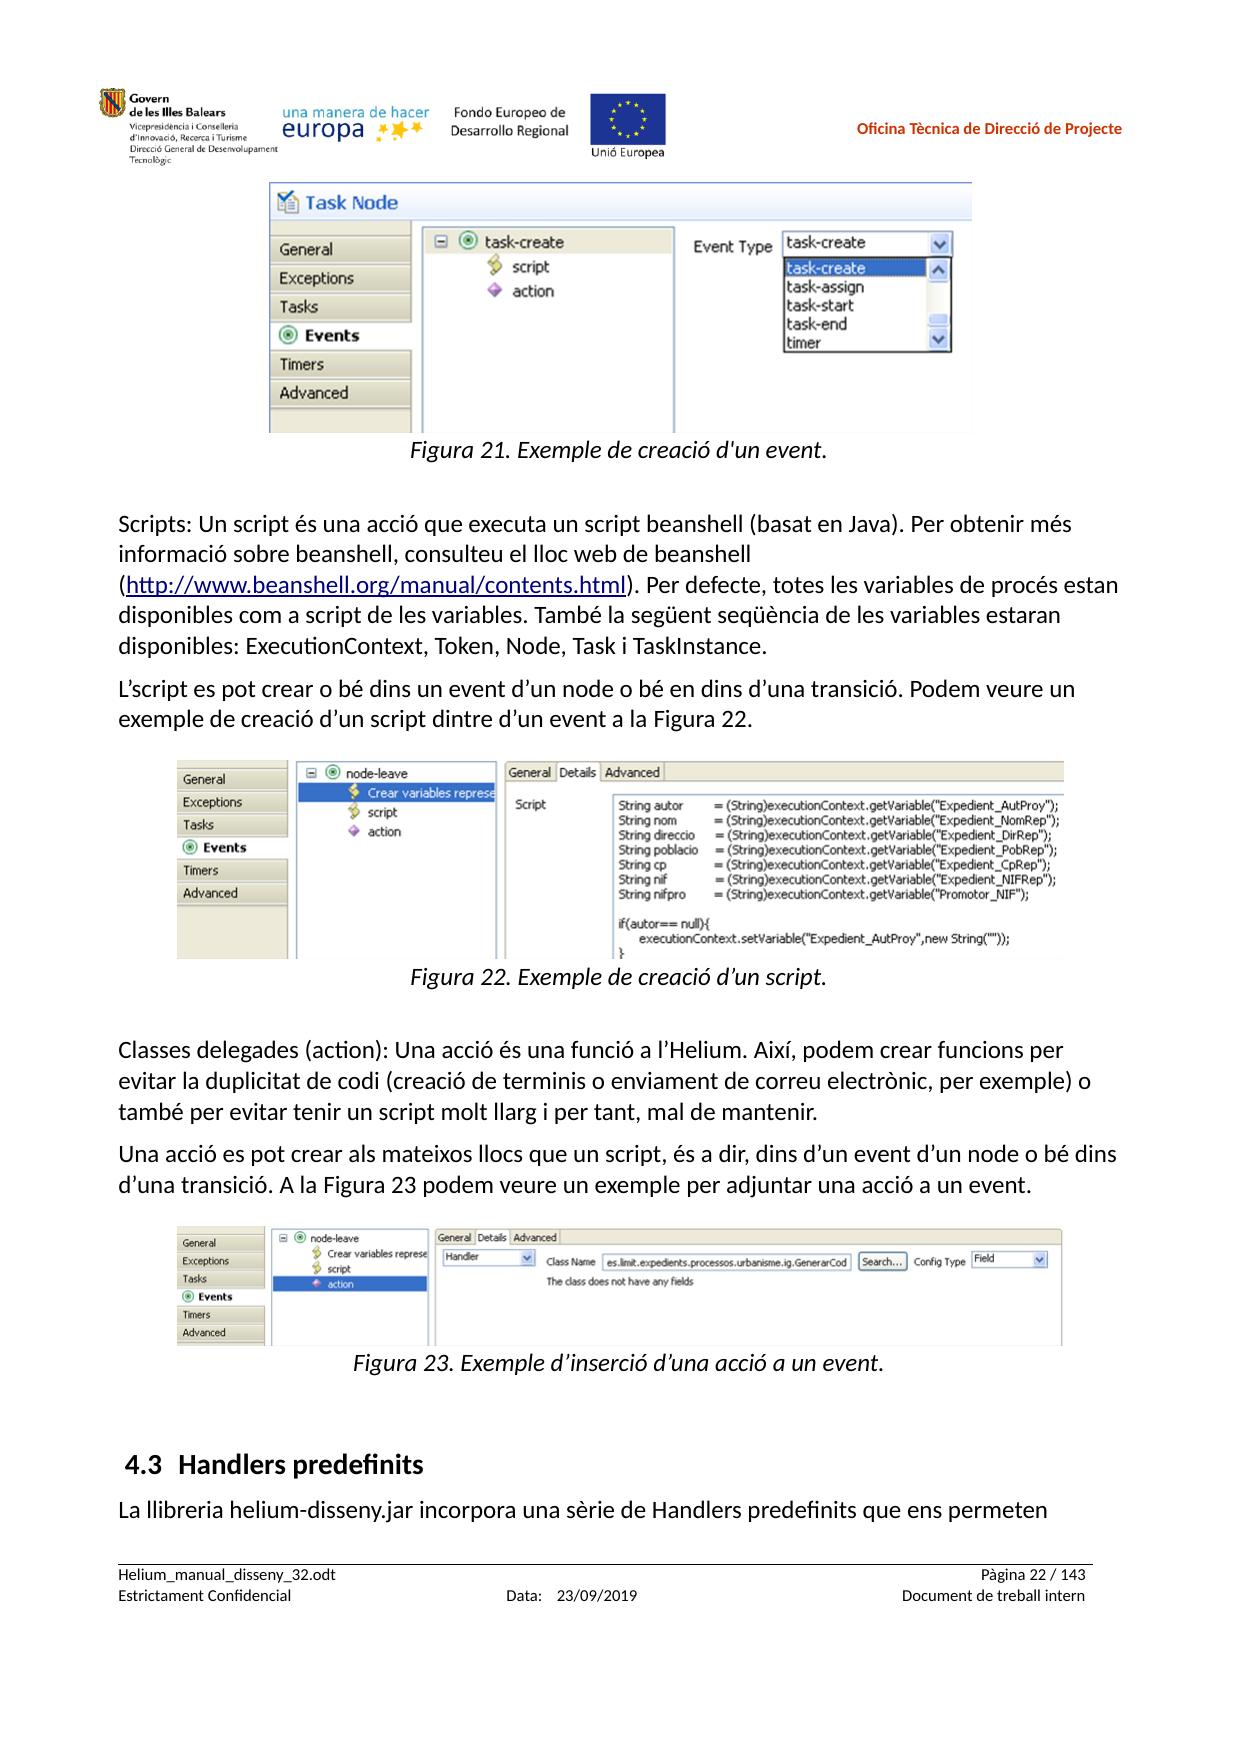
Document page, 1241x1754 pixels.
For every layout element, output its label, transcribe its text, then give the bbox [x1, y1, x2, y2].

text L’script es pot crear o bé dins un event d’un node o bé en dins d’una transició. Podem veure un exemple de creació d’un script dintre d’un event a la Figura 22. [118, 673, 1122, 734]
text Classes delegades (action): Una acció és una funció a l’Helium. Així, podem crear funcions per evitar la duplicitat de codi (creació de terminis o enviament de correu electrònic, per exemple) o també per evitar tenir un script molt llarg i per tant, mal de mantenir. [118, 1034, 1122, 1126]
text Figura 22. Exemple de creació d’un script. [175, 961, 1065, 992]
text Figura 23. Exemple d’inserció d’una acció a un event. [175, 1348, 1065, 1378]
picture [267, 180, 974, 435]
subtitle Handlers predefinits [118, 1446, 1122, 1482]
picture [99, 87, 668, 166]
picture [175, 759, 1065, 961]
text Scripts: Un script és una acció que executa un script beanshell (basat en Java). Per obtenir més informació sobre beanshell, consulteu el lloc web de beanshell (http://www.beanshell.org/manual/contents.html). Per defecte, totes les variables de procés estan disponibles com a script de les variables. També la següent seqüència de les variables estaran disponibles: ExecutionContext, Token, Node, Task i TaskInstance. [118, 508, 1122, 661]
text Figura 21. Exemple de creació d'un event. [267, 435, 973, 465]
text Una acció es pot crear als mateixos llocs que un script, és a dir, dins d’un event d’un node o bé dins d’una transició. A la Figura 23 podem veure un exemple per adjuntar una acció a un event. [118, 1139, 1122, 1200]
picture [175, 1224, 1065, 1348]
text La llibreria helium-disseny.jar incorpora una sèrie de Handlers predefinits que ens permeten [118, 1494, 1122, 1525]
